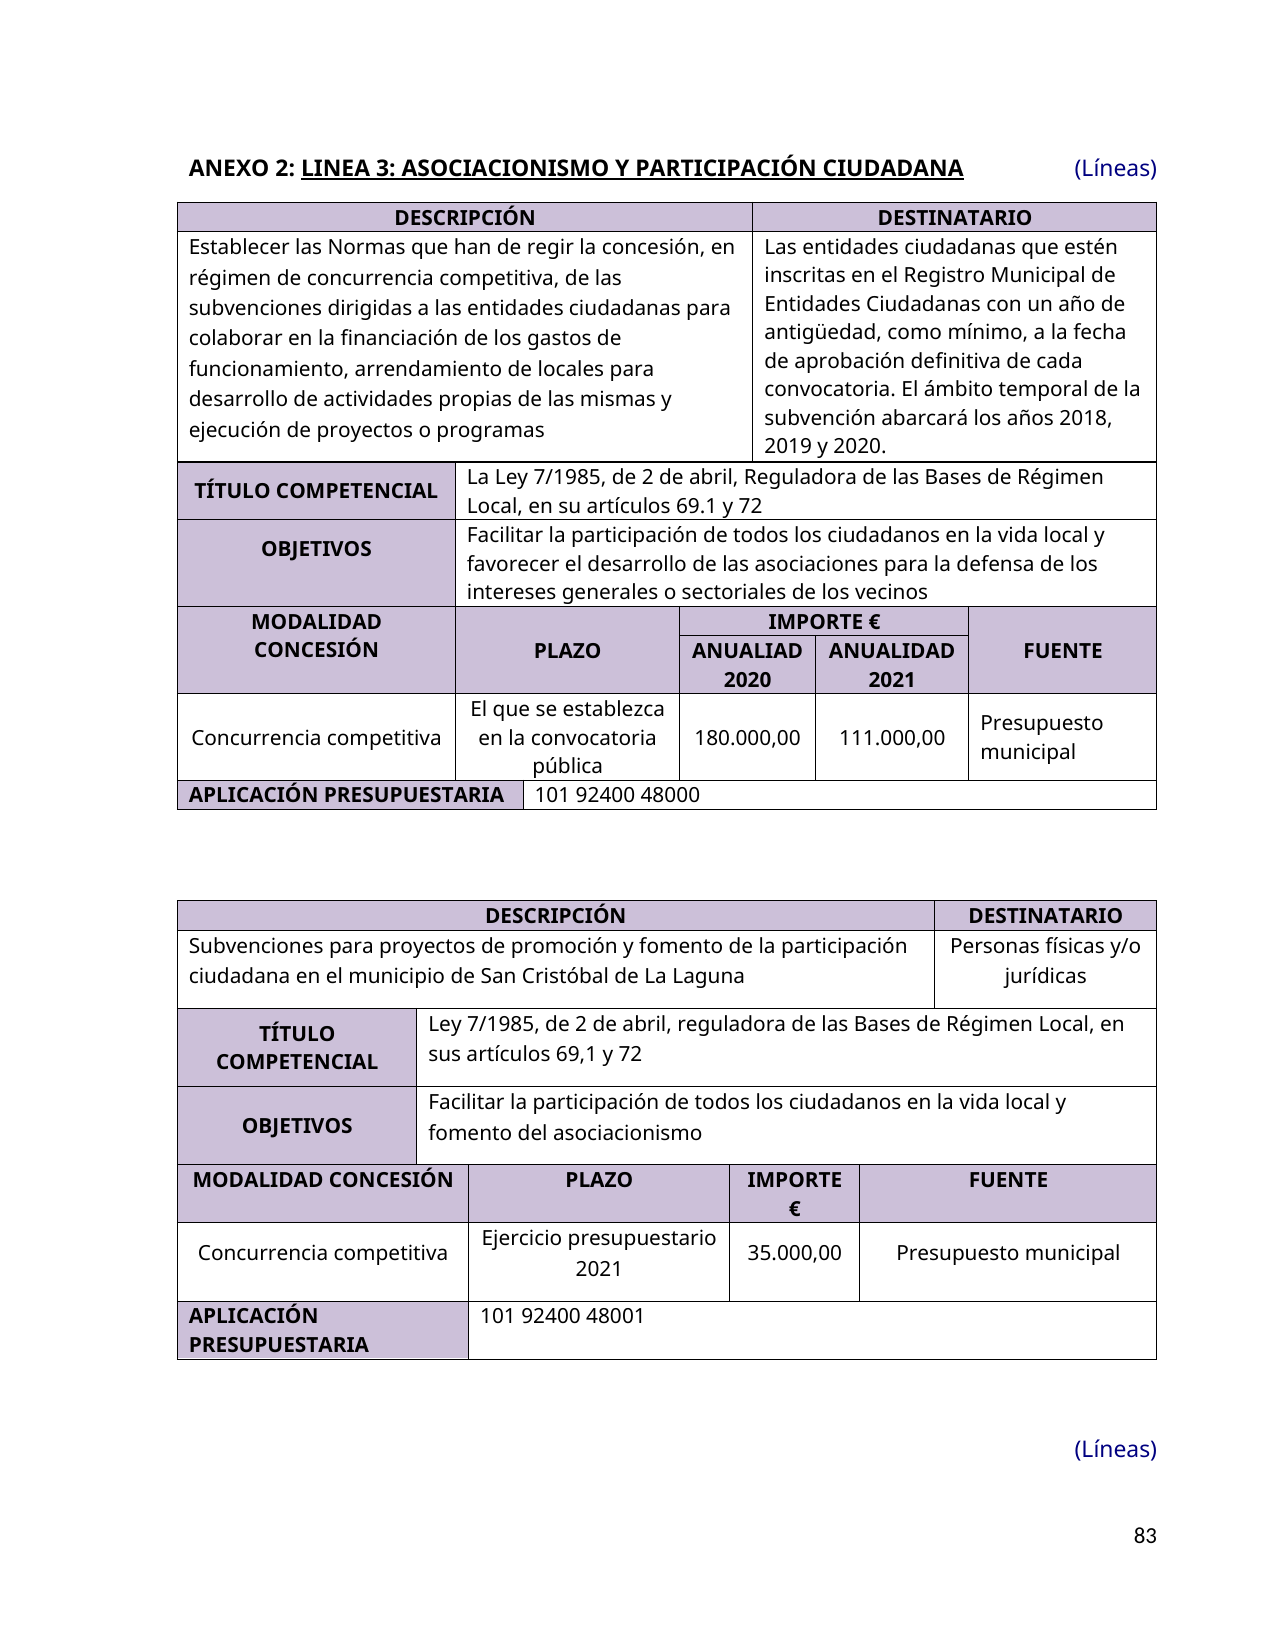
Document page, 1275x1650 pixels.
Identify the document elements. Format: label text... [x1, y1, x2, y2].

table_cell FUENTE [860, 1165, 1156, 1222]
table_cell Las entidades ciudadanas que estén inscritas en el Registro Municipal de Entidades Ciudadanas con un año de antigüedad, como mínimo, a la fecha de aprobación definitiva de cada convocatoria. El ámbito temporal de la subvención abarcará los años 2018, 2019 y 2020. [753, 232, 1156, 461]
text (Líneas) [177, 1404, 1157, 1493]
table_cell IMPORTE € [730, 1165, 859, 1222]
table_cell Ley 7/1985, de 2 de abril, reguladora de las Bases de Régimen Local, en sus artículos 69,1 y 72 [417, 1009, 1156, 1086]
table_cell TÍTULO COMPETENCIAL [178, 1009, 416, 1086]
text ANEXO 2: LINEA 3: ASOCIACIONISMO Y PARTICIPACIÓN CIUDADANA (Líneas) [177, 118, 1157, 183]
table_cell 35.000,00 [730, 1223, 859, 1301]
table_cell TÍTULO COMPETENCIAL [178, 463, 455, 519]
table_cell Establecer las Normas que han de regir la concesión, en régimen de concurrencia competitiva, de las subvenciones dirigidas a las entidades ciudadanas para colaborar en la financiación de los gastos de funcionamiento, arrendamiento de locales para desarrollo de actividades propias de las mismas y ejecución de proyectos o programas [178, 232, 752, 461]
table_cell MODALIDAD CONCESIÓN [178, 1165, 468, 1222]
table_cell Presupuesto municipal [860, 1223, 1156, 1301]
table_cell Concurrencia competitiva [178, 694, 455, 779]
table_cell ANUALIAD 2020 [680, 636, 815, 693]
table_cell Personas físicas y/o jurídicas [935, 931, 1156, 1008]
table_cell La Ley 7/1985, de 2 de abril, Reguladora de las Bases de Régimen Local, en su artículos 69.1 y 72 [456, 463, 1156, 519]
table_cell OBJETIVOS [178, 520, 455, 606]
table_cell APLICACIÓN PRESUPUESTARIA [178, 781, 523, 809]
table_header DESCRIPCIÓN [178, 203, 752, 231]
table_cell FUENTE [969, 607, 1156, 693]
table_cell PLAZO [469, 1165, 729, 1222]
table_cell Concurrencia competitiva [178, 1223, 468, 1301]
table_cell 180.000,00 [680, 694, 815, 779]
table_cell MODALIDAD CONCESIÓN [178, 607, 455, 693]
table_cell Presupuesto municipal [969, 694, 1156, 779]
table_header DESCRIPCIÓN [178, 901, 934, 930]
table_cell APLICACIÓN PRESUPUESTARIA [178, 1302, 468, 1358]
table_cell ANUALIDAD 2021 [816, 636, 968, 693]
table_cell OBJETIVOS [178, 1087, 416, 1164]
table_header DESTINATARIO [935, 901, 1156, 930]
table_cell 101 92400 48000 [524, 781, 1156, 809]
table_cell 101 92400 48001 [469, 1302, 1156, 1358]
table_cell El que se establezca en la convocatoria pública [456, 694, 679, 779]
table_cell 111.000,00 [816, 694, 968, 779]
table_cell IMPORTE € [680, 607, 968, 635]
table_cell Subvenciones para proyectos de promoción y fomento de la participación ciudadana en el municipio de San Cristóbal de La Laguna [178, 931, 934, 1008]
table_cell PLAZO [456, 607, 679, 693]
table_cell Facilitar la participación de todos los ciudadanos en la vida local y fomento del asociacionismo [417, 1087, 1156, 1164]
table_cell Facilitar la participación de todos los ciudadanos en la vida local y favorecer el desarrollo de las asociaciones para la defensa de los intereses generales o sectoriales de los vecinos [456, 520, 1156, 606]
table_cell Ejercicio presupuestario 2021 [469, 1223, 729, 1301]
table_header DESTINATARIO [753, 203, 1156, 231]
